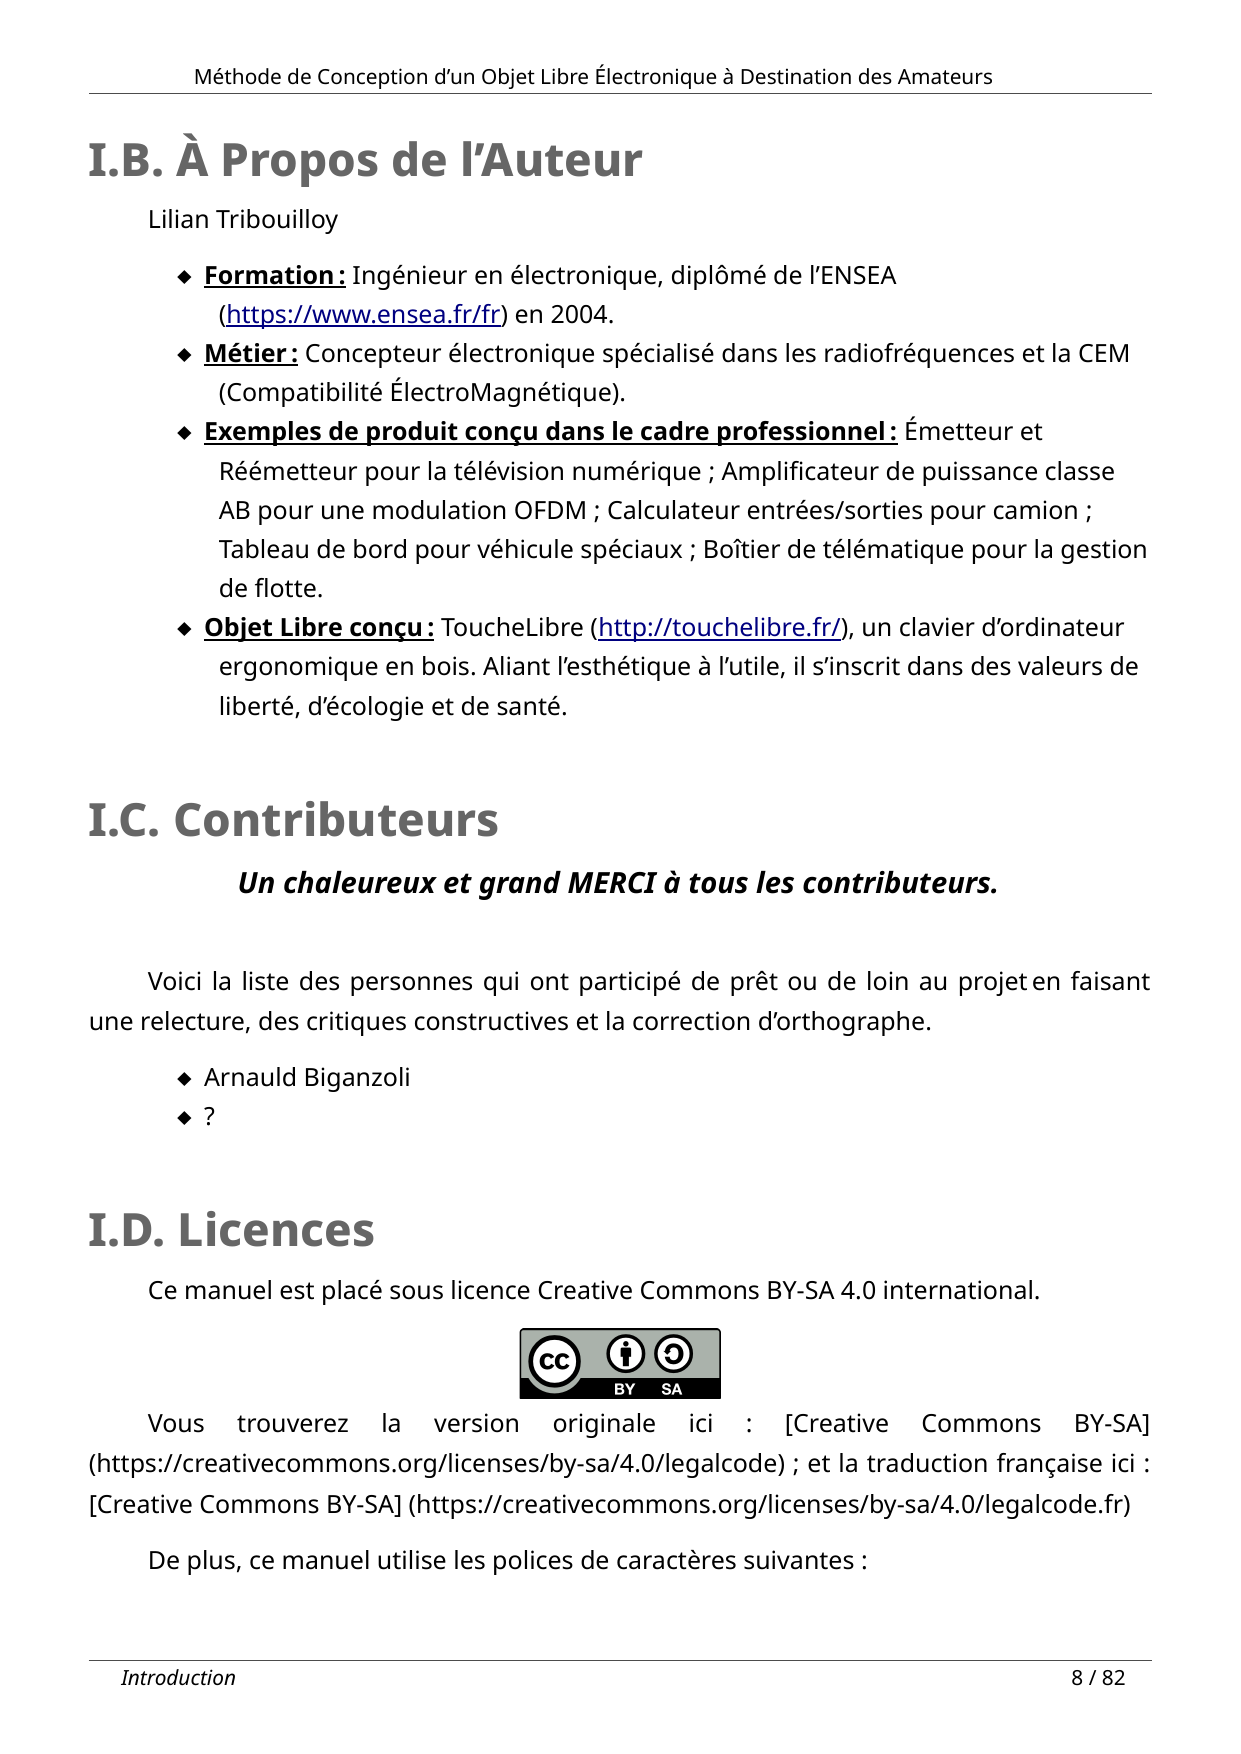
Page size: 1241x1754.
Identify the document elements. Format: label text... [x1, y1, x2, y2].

text Vous trouverez la version originale ici : [Creative Commons BY-SA] (https://creativecommons.org/licenses/by-sa/4.0/legalcode) ; et la traduction française ici : [Creative Commons BY-SA] (https://creativecommons.org/licenses/by-sa/4.0/legalcode.fr) [88, 1328, 1152, 1521]
subtitle Licences [88, 1198, 1152, 1260]
list ? [177, 1099, 1152, 1133]
picture [519, 1328, 721, 1399]
subtitle À Propos de l’Auteur [88, 127, 1152, 189]
text Lilian Tribouilloy [88, 202, 1152, 236]
list Formation : Ingénieur en électronique, diplômé de l’ENSEA (https://www.ensea.fr/fr) en 2004. [177, 257, 1152, 331]
list Métier : Concepteur électronique spécialisé dans les radiofréquences et la CEM (Compatibilité ÉlectroMagnétique). [177, 336, 1152, 409]
list Objet Libre conçu : ToucheLibre (http://touchelibre.fr/), un clavier d’ordinateur ergonomique en bois. Aliant l’esthétique à l’utile, il s’inscrit dans des valeurs de liberté, d’écologie et de santé. [177, 610, 1152, 722]
text De plus, ce manuel utilise les polices de caractères suivantes : [88, 1542, 1152, 1576]
list Exemples de produit conçu dans le cadre professionnel : Émetteur et Réémetteur pour la télévision numérique ; Amplificateur de puissance classe AB pour une modulation OFDM ; Calculateur entrées/sorties pour camion ; Tableau de bord pour véhicule spéciaux ; Boîtier de télématique pour la gestion de flotte. [177, 414, 1152, 605]
list Un chaleureux et grand MERCI à tous les contributeurs. [88, 862, 1152, 902]
text Voici la liste des personnes qui ont participé de prêt ou de loin au projet en faisant une relecture, des critiques constructives et la correction d’orthographe. [88, 963, 1152, 1038]
text Ce manuel est placé sous licence Creative Commons BY-SA 4.0 international. [88, 1273, 1152, 1307]
list Arnauld Biganzoli [177, 1059, 1152, 1093]
subtitle Contributeurs [88, 787, 1152, 850]
